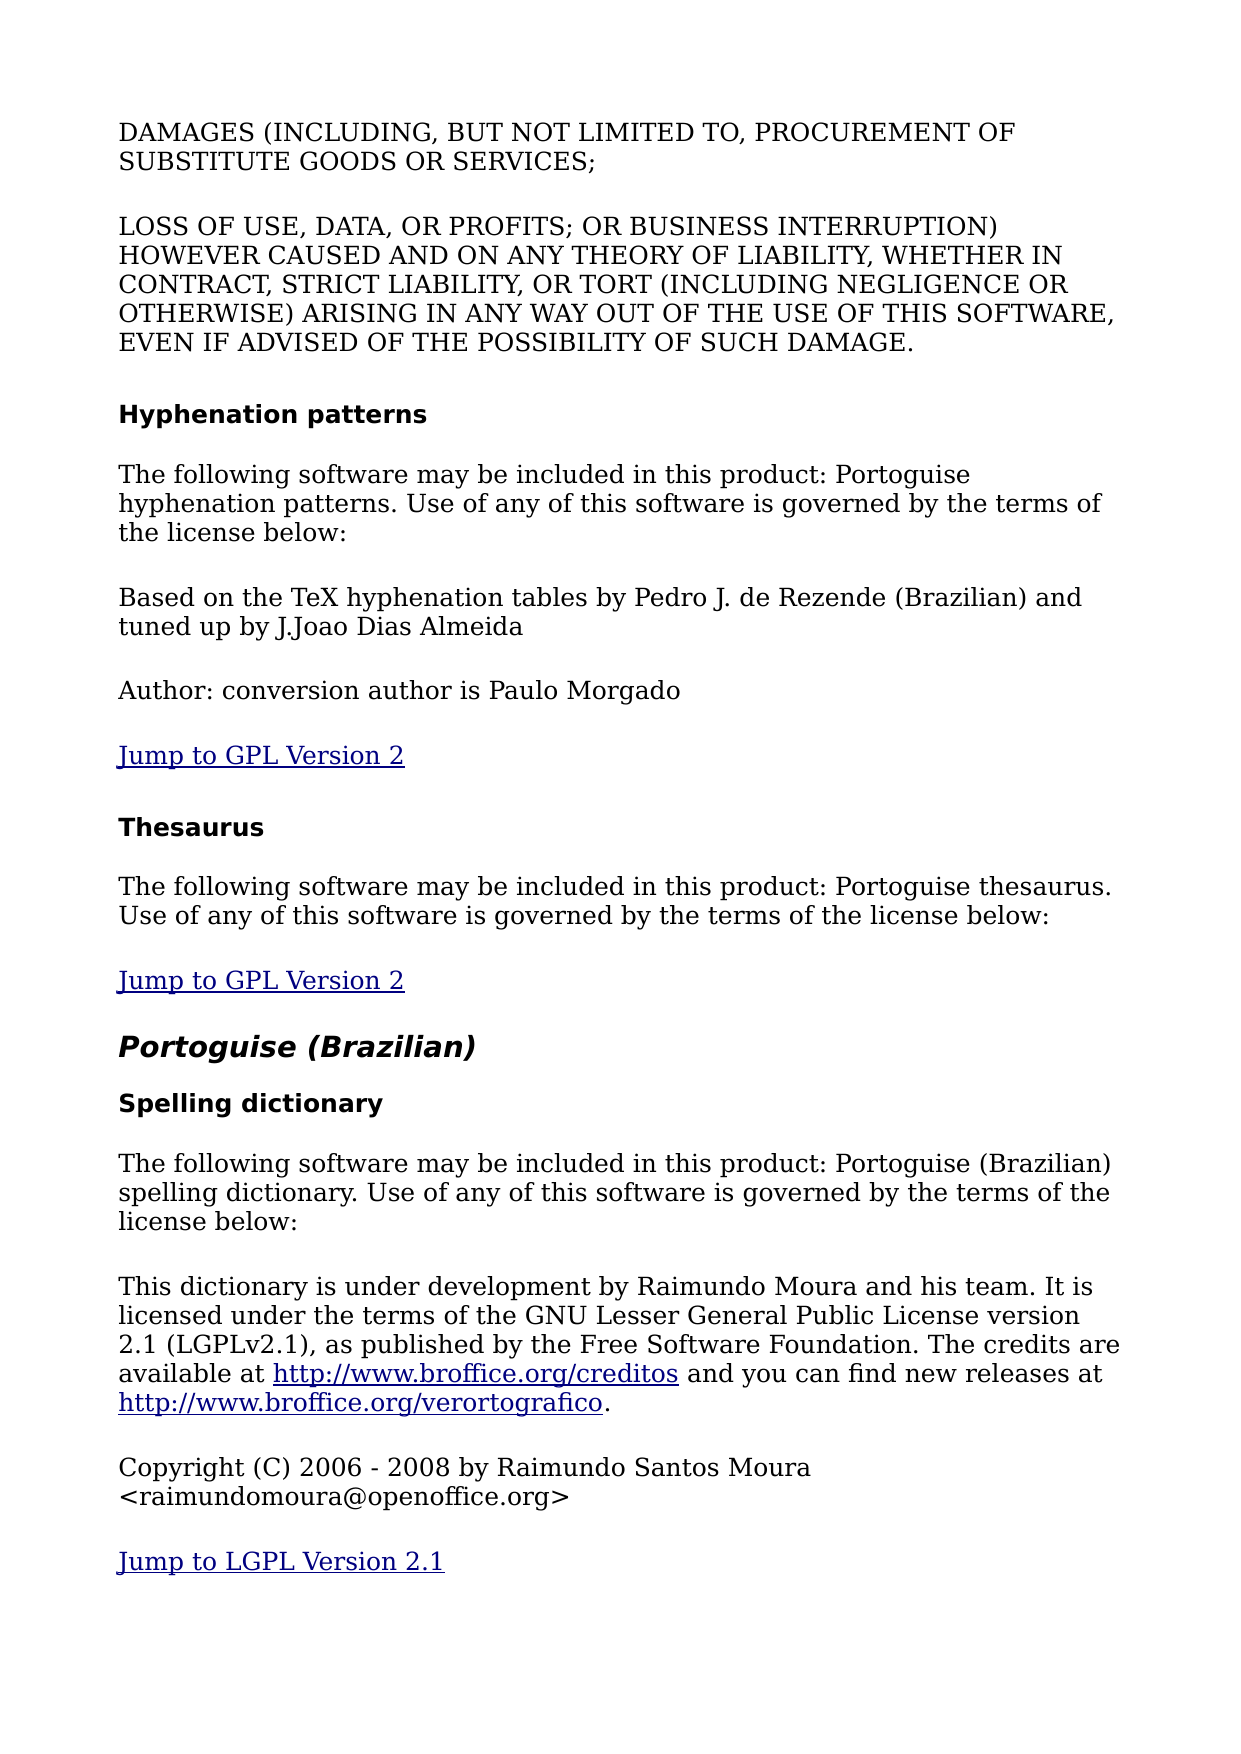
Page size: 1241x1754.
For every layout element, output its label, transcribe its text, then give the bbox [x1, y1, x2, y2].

subtitle Spelling dictionary [118, 1089, 1122, 1119]
text Author: conversion author is Paulo Morgado [118, 676, 1122, 706]
text Based on the TeX hyphenation tables by Pedro J. de Rezende (Brazilian) and tuned up by J.Joao Dias Almeida [118, 583, 1122, 641]
subtitle Thesaurus [118, 813, 1122, 842]
subtitle Portoguise (Brazilian) [118, 1031, 1122, 1064]
subtitle Hyphenation patterns [118, 400, 1122, 429]
text LOSS OF USE, DATA, OR PROFITS; OR BUSINESS INTERRUPTION) HOWEVER CAUSED AND ON ANY THEORY OF LIABILITY, WHETHER IN CONTRACT, STRICT LIABILITY, OR TORT (INCLUDING NEGLIGENCE OR OTHERWISE) ARISING IN ANY WAY OUT OF THE USE OF THIS SOFTWARE, EVEN IF ADVISED OF THE POSSIBILITY OF SUCH DAMAGE. [118, 212, 1122, 358]
text This dictionary is under development by Raimundo Moura and his team. It is licensed under the terms of the GNU Lesser General Public License version 2.1 (LGPLv2.1), as published by the Free Software Foundation. The credits are available at http://www.broffice.org/creditos and you can find new releases at http://www.broffice.org/verortografico. [118, 1272, 1122, 1418]
text Copyright (C) 2006 - 2008 by Raimundo Santos Moura <raimundomoura@openoffice.org> [118, 1453, 1122, 1511]
text The following software may be included in this product: Portoguise hyphenation patterns. Use of any of this software is governed by the terms of the license below: [118, 460, 1122, 547]
text The following software may be included in this product: Portoguise thesaurus. Use of any of this software is governed by the terms of the license below: [118, 872, 1122, 931]
text Jump to LGPL Version 2.1 [118, 1547, 1122, 1576]
text DAMAGES (INCLUDING, BUT NOT LIMITED TO, PROCUREMENT OF SUBSTITUTE GOODS OR SERVICES; [118, 118, 1122, 176]
text The following software may be included in this product: Portoguise (Brazilian) spelling dictionary. Use of any of this software is governed by the terms of the license below: [118, 1149, 1122, 1236]
text Jump to GPL Version 2 [118, 966, 1122, 995]
text Jump to GPL Version 2 [118, 741, 1122, 770]
